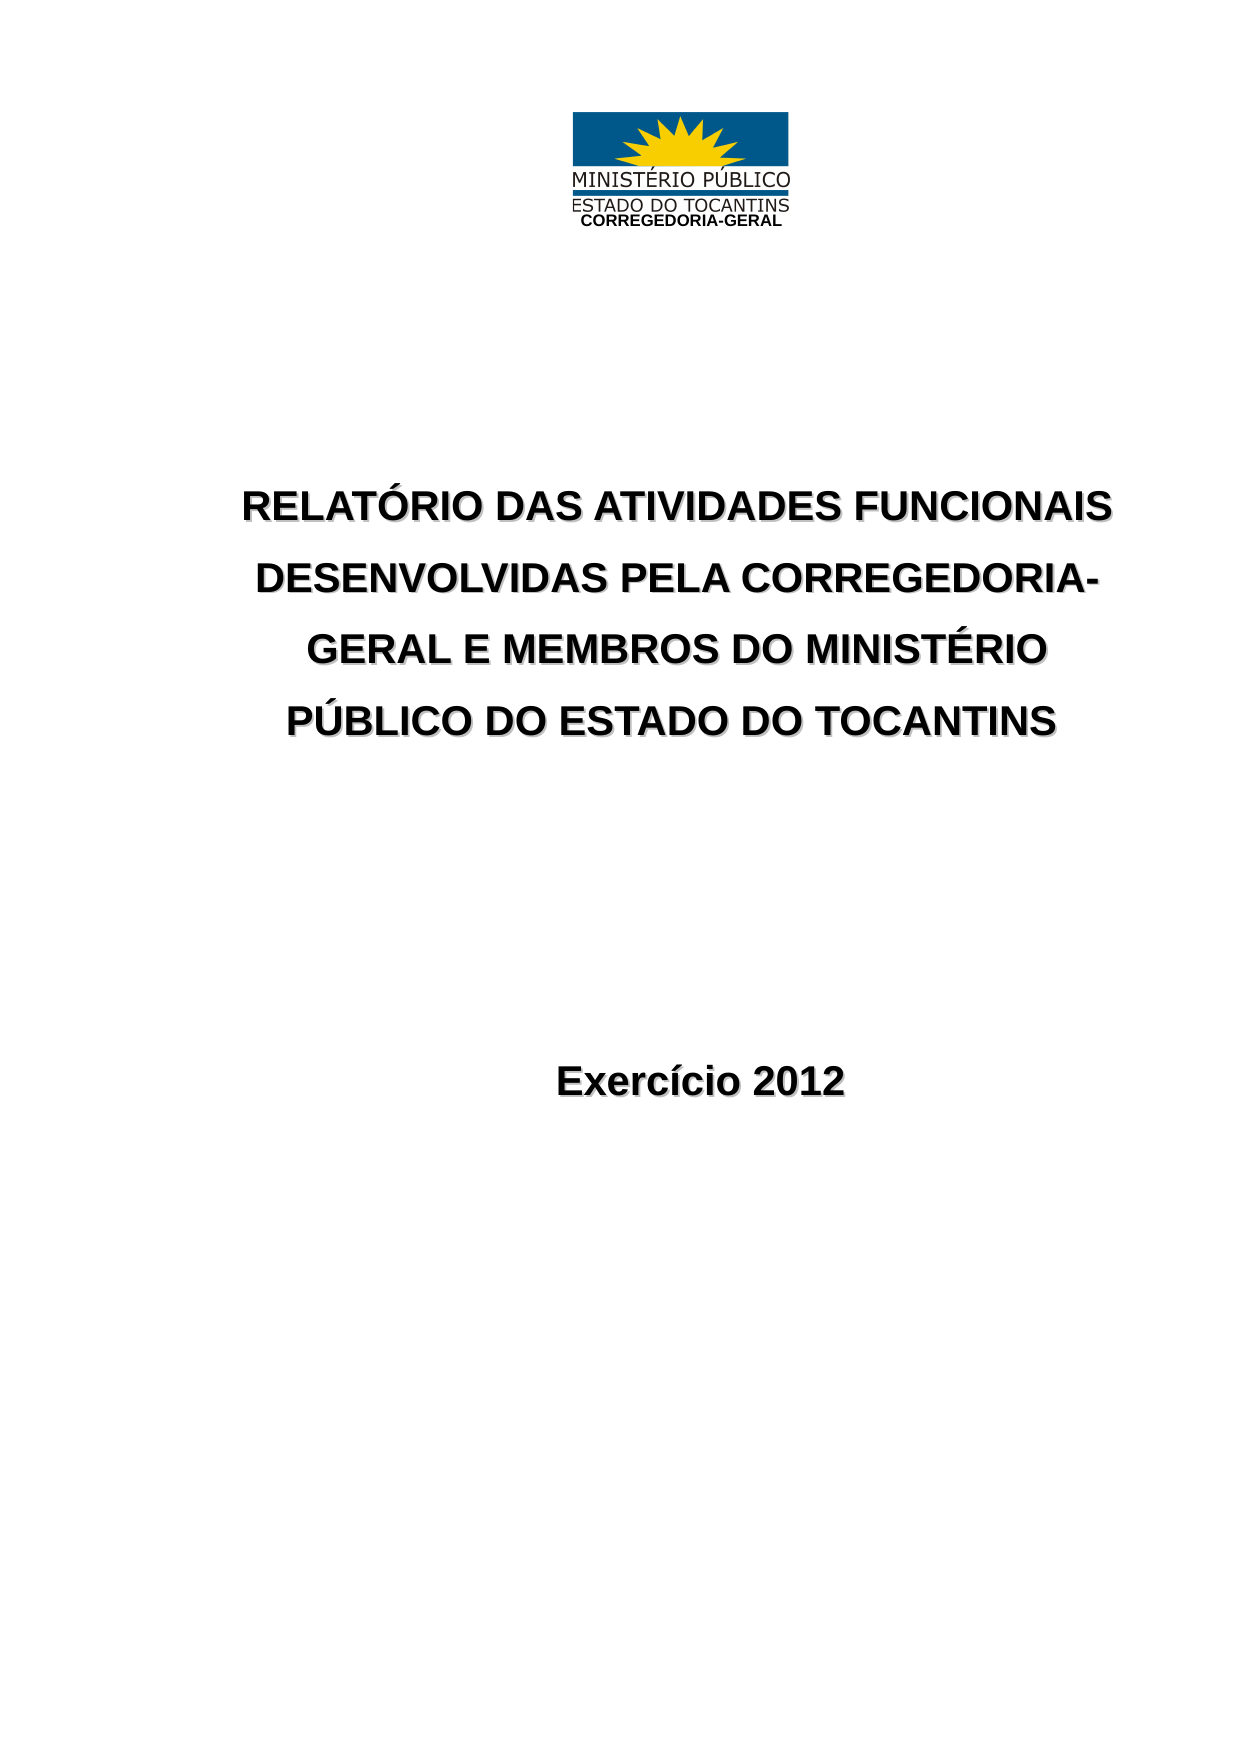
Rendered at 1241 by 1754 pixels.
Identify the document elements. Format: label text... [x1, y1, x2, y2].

text RELATÓRIO DAS ATIVIDADES FUNCIONAIS DESENVOLVIDAS PELA CORREGEDORIA- GERAL E MEMBROS DO MINISTÉRIO PÚBLICO DO ESTADO DO TOCANTINS [232, 481, 1122, 745]
picture [572, 112, 790, 212]
text Exercício 2012 [232, 1056, 1122, 1104]
